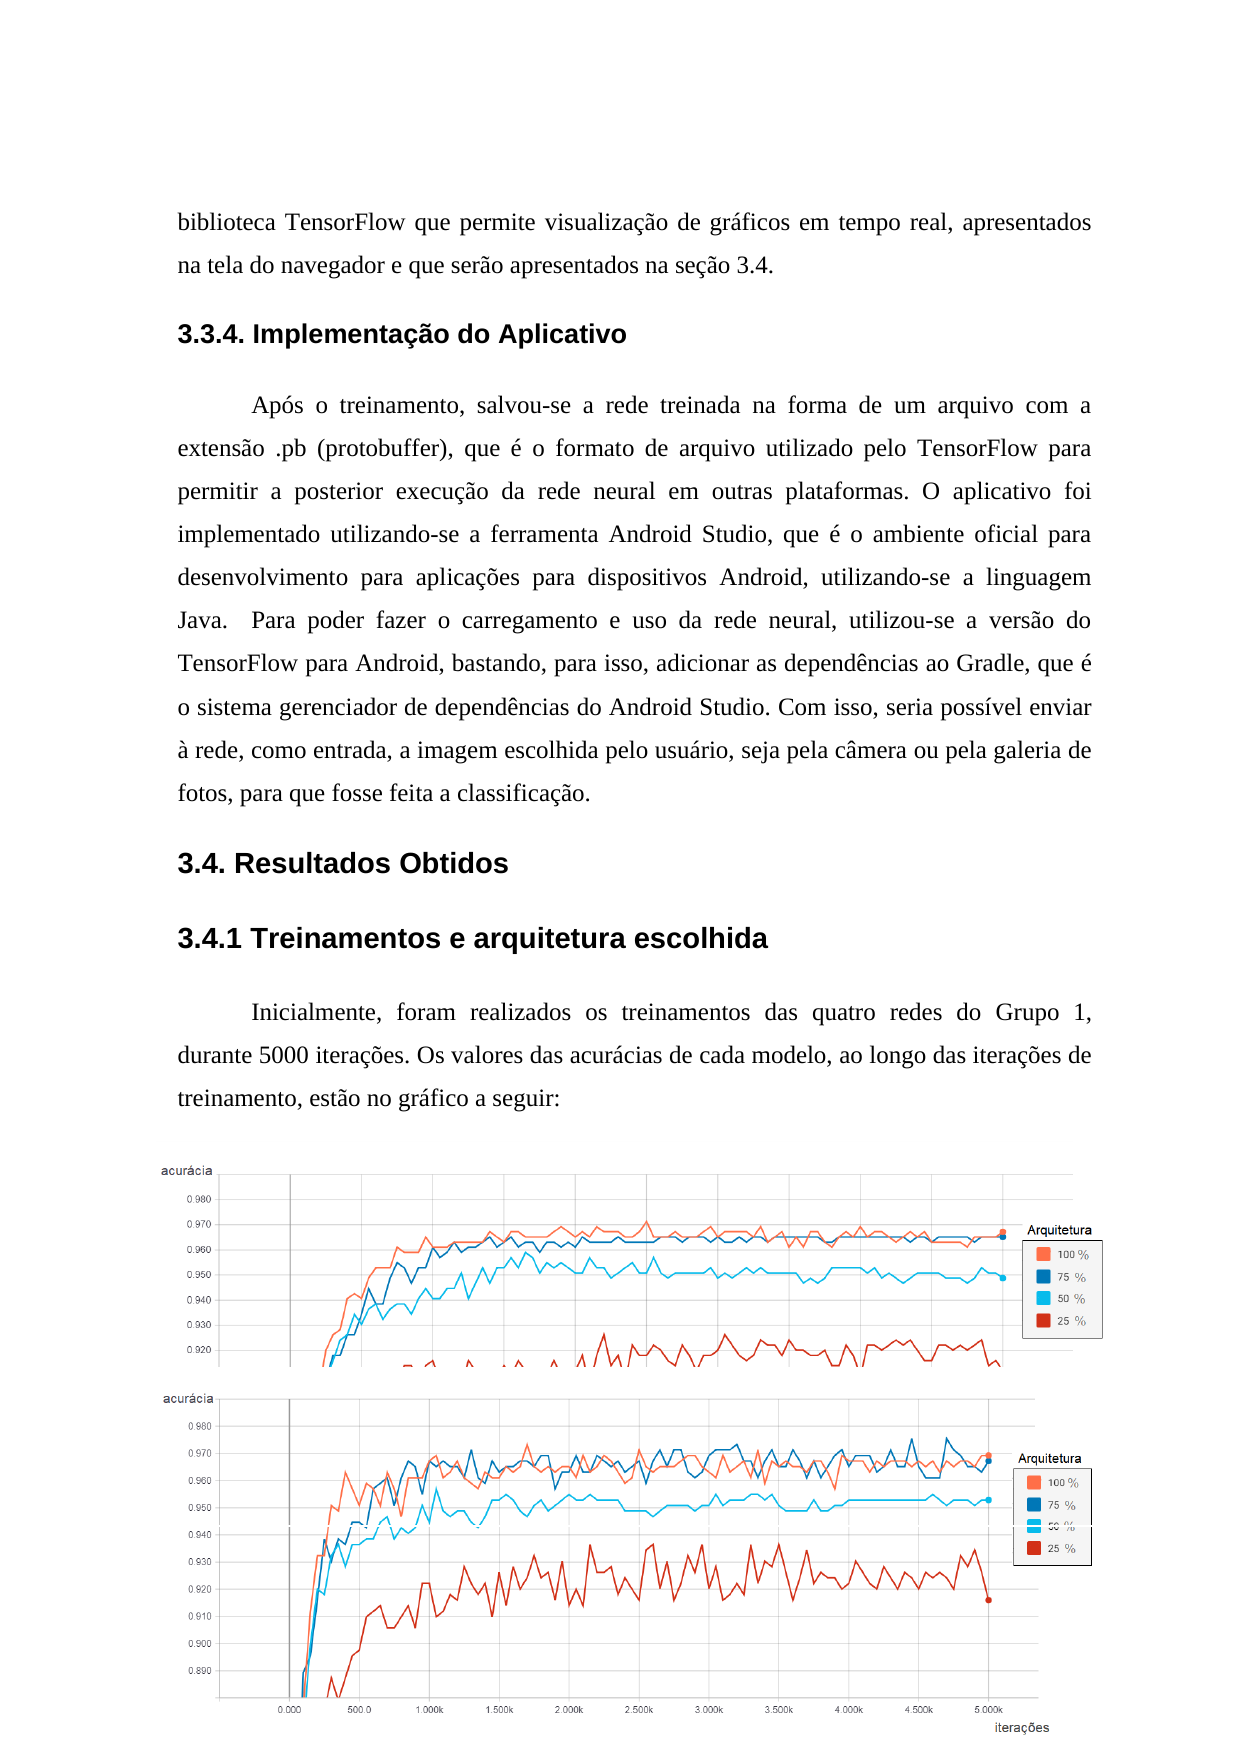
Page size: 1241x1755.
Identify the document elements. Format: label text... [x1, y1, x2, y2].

subtitle 3.4. Resultados Obtidos [177, 846, 1093, 879]
subtitle 3.4.1 Treinamentos e arquitetura escolhida [177, 921, 1093, 955]
text Após o treinamento, salvou-se a rede treinada na forma de um arquivo com a extensão .pb (protobuffer), que é o formato de arquivo utilizado pelo TensorFlow para permitir a posterior execução da rede neural em outras plataformas. O aplicativo foi implementado utilizando-se a ferramenta Android Studio, que é o ambiente oficial para desenvolvimento para aplicações para dispositivos Android, utilizando-se a linguagem Java. Para poder fazer o carregamento e uso da rede neural, utilizou-se a versão do TensorFlow para Android, bastando, para isso, adicionar as dependências ao Gradle, que é o sistema gerenciador de dependências do Android Studio. Com isso, seria possível enviar à rede, como entrada, a imagem escolhida pelo usuário, seja pela câmera ou pela galeria de fotos, para que fosse feita a classificação. [177, 390, 1093, 807]
text biblioteca TensorFlow que permite visualização de gráficos em tempo real, apresentados na tela do navegador e que serão apresentados na seção 3.4. [177, 207, 1093, 278]
text Inicialmente, foram realizados os treinamentos das quatro redes do Grupo 1, durante 5000 iterações. Os valores das acurácias de cada modelo, ao longo das iterações de treinamento, estão no gráfico a seguir: [177, 997, 1093, 1112]
subtitle 3.3.4. Implementação do Aplicativo [177, 318, 1093, 349]
